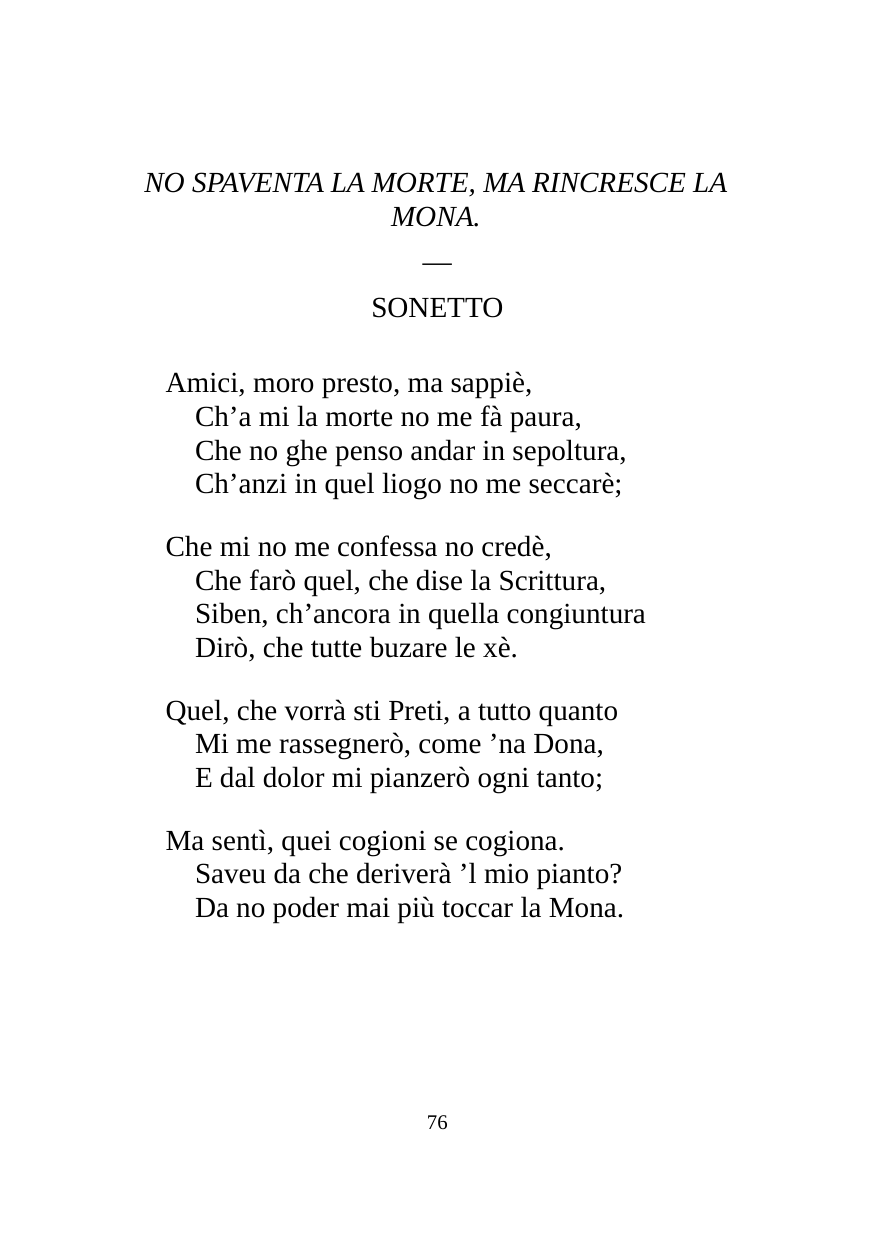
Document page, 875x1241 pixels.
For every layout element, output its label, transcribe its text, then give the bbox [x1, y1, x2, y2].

text SONETTO [106, 290, 768, 324]
text Quel, che vorrà sti Preti, a tutto quanto Mi me rassegnerò, come ’na Dona, E dal dolor mi pianzerò ogni tanto; [165, 693, 768, 793]
text Amici, moro presto, ma sappiè, Ch’a mi la morte no me fà paura, Che no ghe penso andar in sepoltura, Ch’anzi in quel liogo no me seccarè; [165, 366, 768, 500]
text — [106, 244, 768, 278]
text Ma sentì, quei cogioni se cogiona. Saveu da che deriverà ’l mio pianto? Da no poder mai più toccar la Mona. [165, 823, 768, 923]
text Che mi no me confessa no credè, Che farò quel, che dise la Scrittura, Siben, ch’ancora in quella congiuntura Dirò, che tutte buzare le xè. [165, 529, 768, 663]
subtitle NO SPAVENTA LA MORTE, MA RINCRESCE LA MONA. [106, 165, 768, 232]
